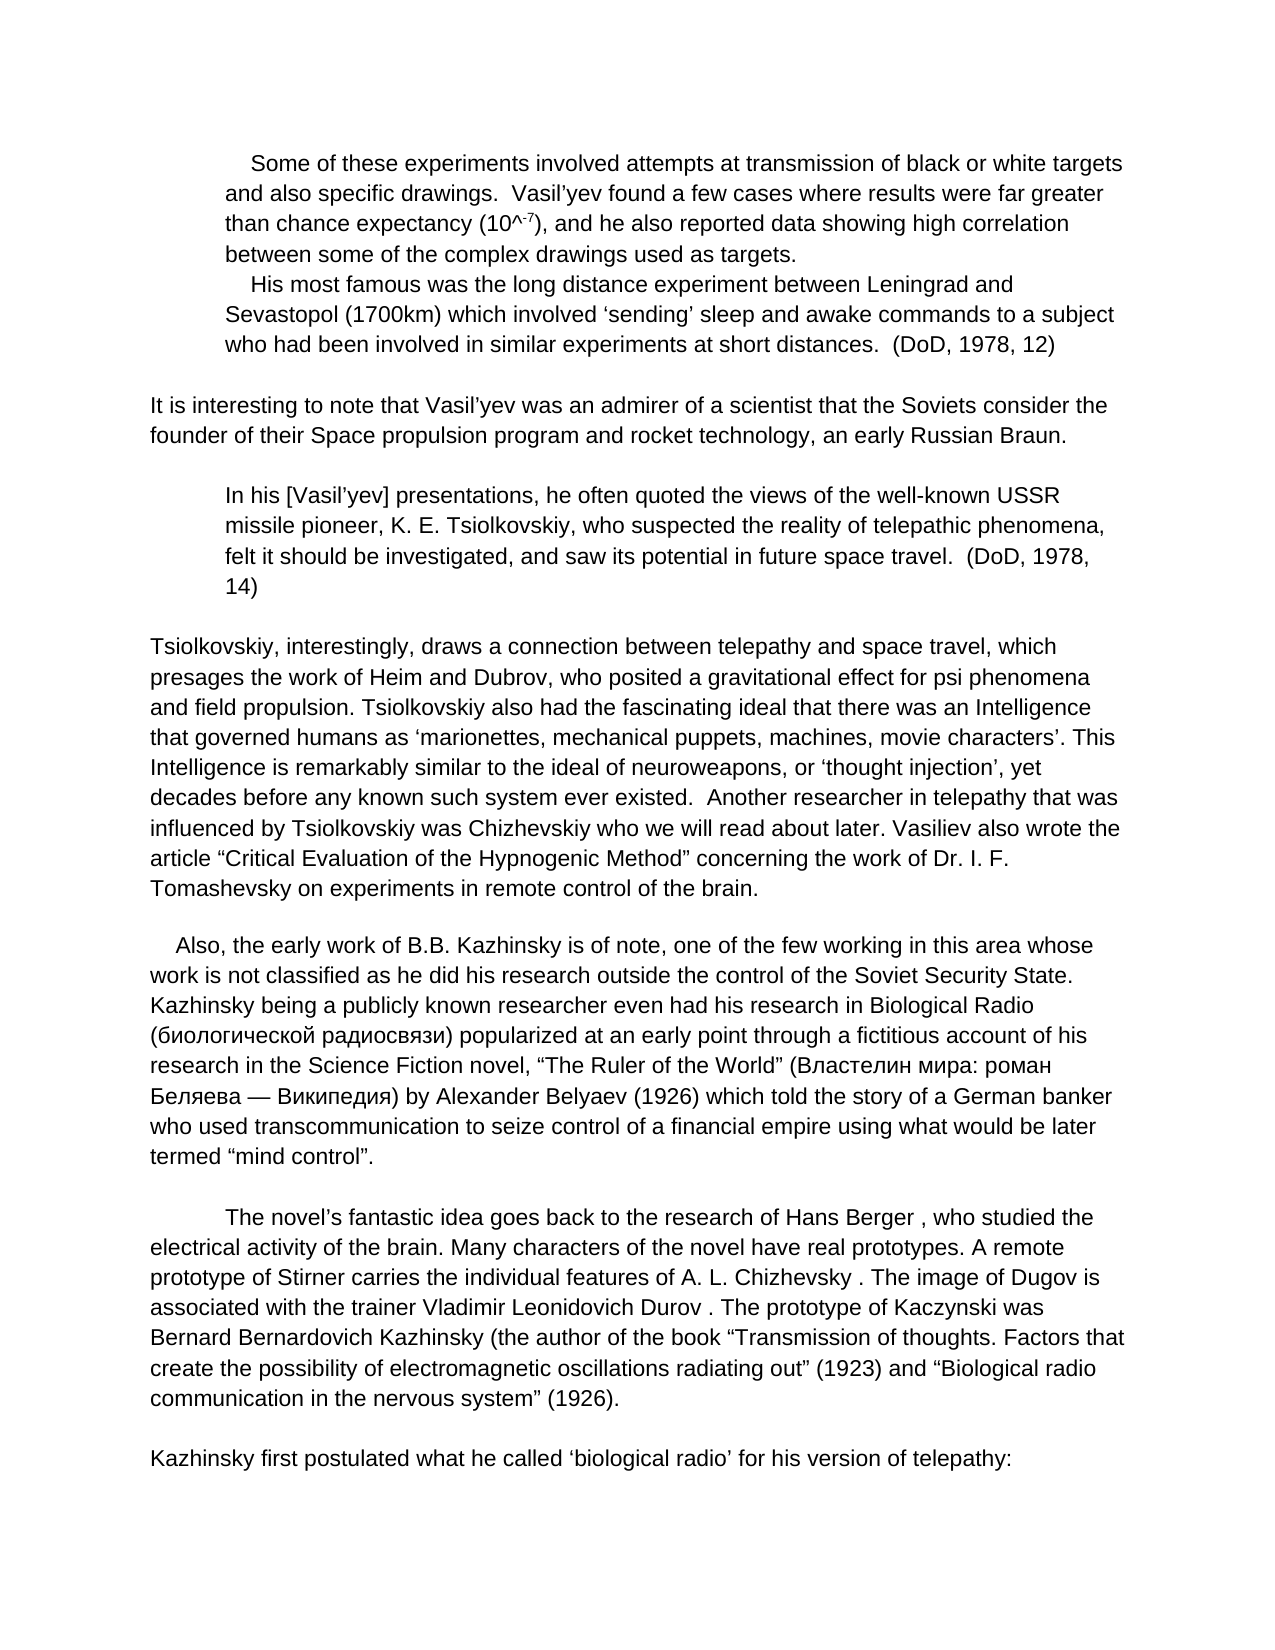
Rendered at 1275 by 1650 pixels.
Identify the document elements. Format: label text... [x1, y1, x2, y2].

text Tsiolkovskiy, interestingly, draws a connection between telepathy and space travel, which presages the work of Heim and Dubrov, who posited a gravitational effect for psi phenomena and field propulsion. Tsiolkovskiy also had the fascinating ideal that there was an Intelligence that governed humans as ‘marionettes, mechanical puppets, machines, movie characters’. This Intelligence is remarkably similar to the ideal of neuroweapons, or ‘thought injection’, yet decades before any known such system ever existed. Another researcher in telepathy that was influenced by Tsiolkovskiy was Chizhevskiy who we will read about later. Vasiliev also wrote the article “Critical Evaluation of the Hypnogenic Method” concerning the work of Dr. I. F. Tomashevsky on experiments in remote control of the brain. ​ [150, 633, 1125, 928]
text Some of these experiments involved attempts at transmission of black or white targets and also specific drawings. Vasil’yev found a few cases where results were far greater than chance expectancy (10^-7), and he also reported data showing high correlation between some of the complex drawings used as targets. [225, 150, 1125, 267]
text It is interesting to note that Vasil’yev was an admirer of a scientist that the Soviets consider the founder of their Space propulsion program and rocket technology, an early Russian Braun. [150, 392, 1125, 448]
text In his [Vasil’yev] presentations, he often quoted the views of the well-known USSR missile pioneer, K. E. Tsiolkovskiy, who suspected the reality of telepathic phenomena, felt it should be investigated, and saw its potential in future space travel. (DoD, 1978, 14) [225, 482, 1125, 599]
text Also, the early work of B.B. Kazhinsky is of note, one of the few working in this area whose work is not classified as he did his research outside the control of the Soviet Security State. Kazhinsky being a publicly known researcher even had his research in Biological Radio (биологической радиосвязи) popularized at an early point through a fictitious account of his research in the Science Fiction novel, “The Ruler of the World” (Властелин мира: роман Беляева — Википедия) by Alexander Belyaev (1926) which told the story of a German banker who used transcommunication to seize control of a financial empire using what would be later termed “mind control”. [150, 932, 1125, 1169]
text His most famous was the long distance experiment between Leningrad and Sevastopol (1700km) which involved ‘sending’ sleep and awake commands to a subject who had been involved in similar experiments at short distances. (DoD, 1978, 12) [225, 271, 1125, 358]
text Kazhinsky first postulated what he called ‘biological radio’ for his version of telepathy: [150, 1445, 1125, 1471]
text The novel’s fantastic idea goes back to the research of Hans Berger , who studied the electrical activity of the brain. Many characters of the novel have real prototypes. A remote prototype of Stirner carries the individual features of A. L. Chizhevsky . The image of Dugov is associated with the trainer Vladimir Leonidovich Durov . The prototype of Kaczynski was Bernard Bernardovich Kazhinsky (the author of the book “Transmission of thoughts. Factors that create the possibility of electromagnetic oscillations radiating out” (1923) and “Biological radio communication in the nervous system” (1926). [150, 1173, 1125, 1411]
